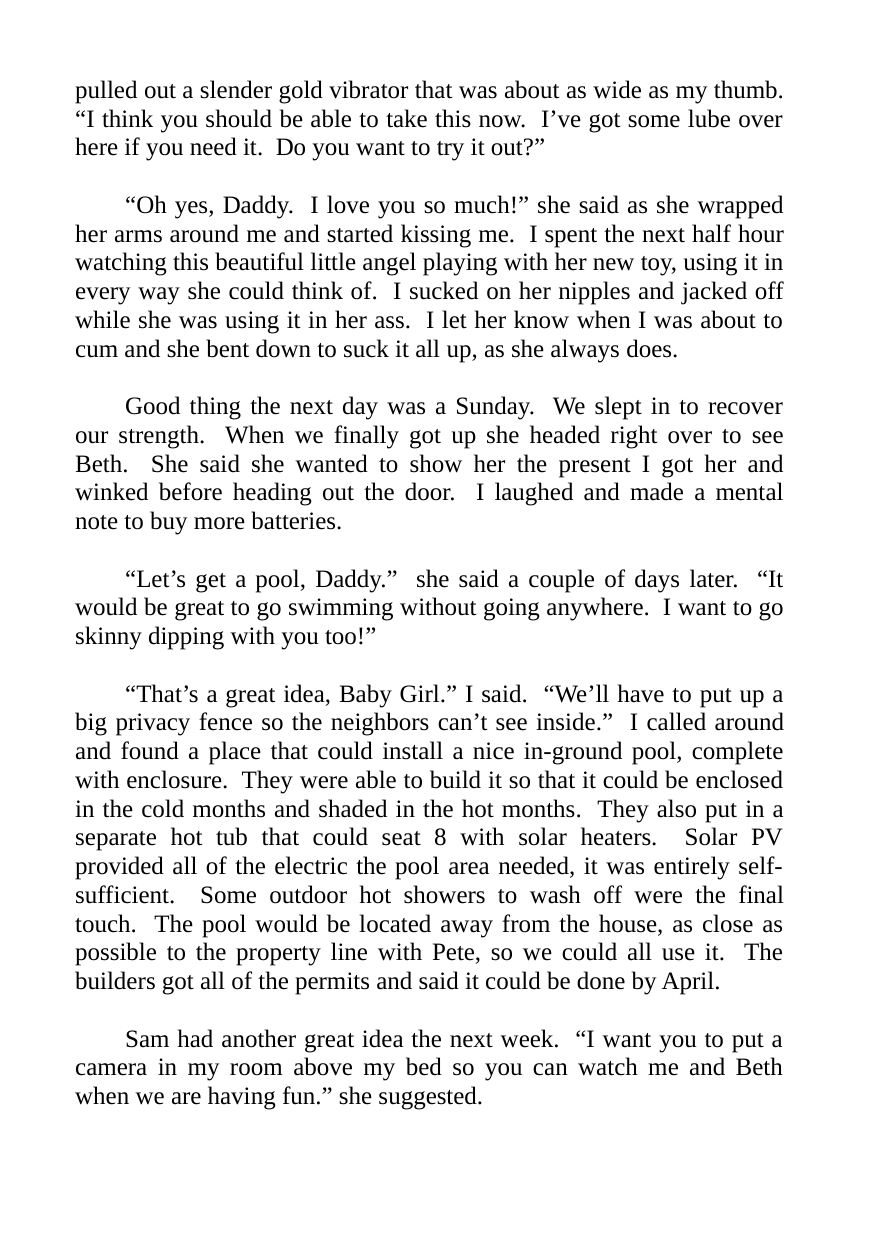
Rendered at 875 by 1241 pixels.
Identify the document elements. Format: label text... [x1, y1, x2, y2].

text “Oh yes, Daddy. I love you so much!” she said as she wrapped her arms around me and started kissing me. I spent the next half hour watching this beautiful little angel playing with her new toy, using it in every way she could think of. I sucked on her nipples and jacked off while she was using it in her ass. I let her know when I was about to cum and she bent down to suck it all up, as she always does. [75, 190, 784, 362]
text “Let’s get a pool, Daddy.” she said a couple of days later. “It would be great to go swimming without going anywhere. I want to go skinny dipping with you too!” [75, 564, 784, 650]
text “That’s a great idea, Baby Girl.” I said. “We’ll have to put up a big privacy fence so the neighbors can’t see inside.” I called around and found a place that could install a nice in-ground pool, complete with enclosure. They were able to build it so that it could be enclosed in the cold months and shaded in the hot months. They also put in a separate hot tub that could seat 8 with solar heaters. Solar PV provided all of the electric the pool area needed, it was entirely self-sufficient. Some outdoor hot showers to wash off were the final touch. The pool would be located away from the house, as close as possible to the property line with Pete, so we could all use it. The builders got all of the permits and said it could be done by April. [75, 679, 784, 995]
text Sam had another great idea the next week. “I want you to put a camera in my room above my bed so you can watch me and Beth when we are having fun.” she suggested. [75, 1024, 784, 1110]
text pulled out a slender gold vibrator that was about as wide as my thumb. “I think you should be able to take this now. I’ve got some lube over here if you need it. Do you want to try it out?” [75, 75, 784, 161]
text Good thing the next day was a Sunday. We slept in to recover our strength. When we finally got up she headed right over to see Beth. She said she wanted to show her the present I got her and winked before heading out the door. I laughed and made a mental note to buy more batteries. [75, 391, 784, 535]
